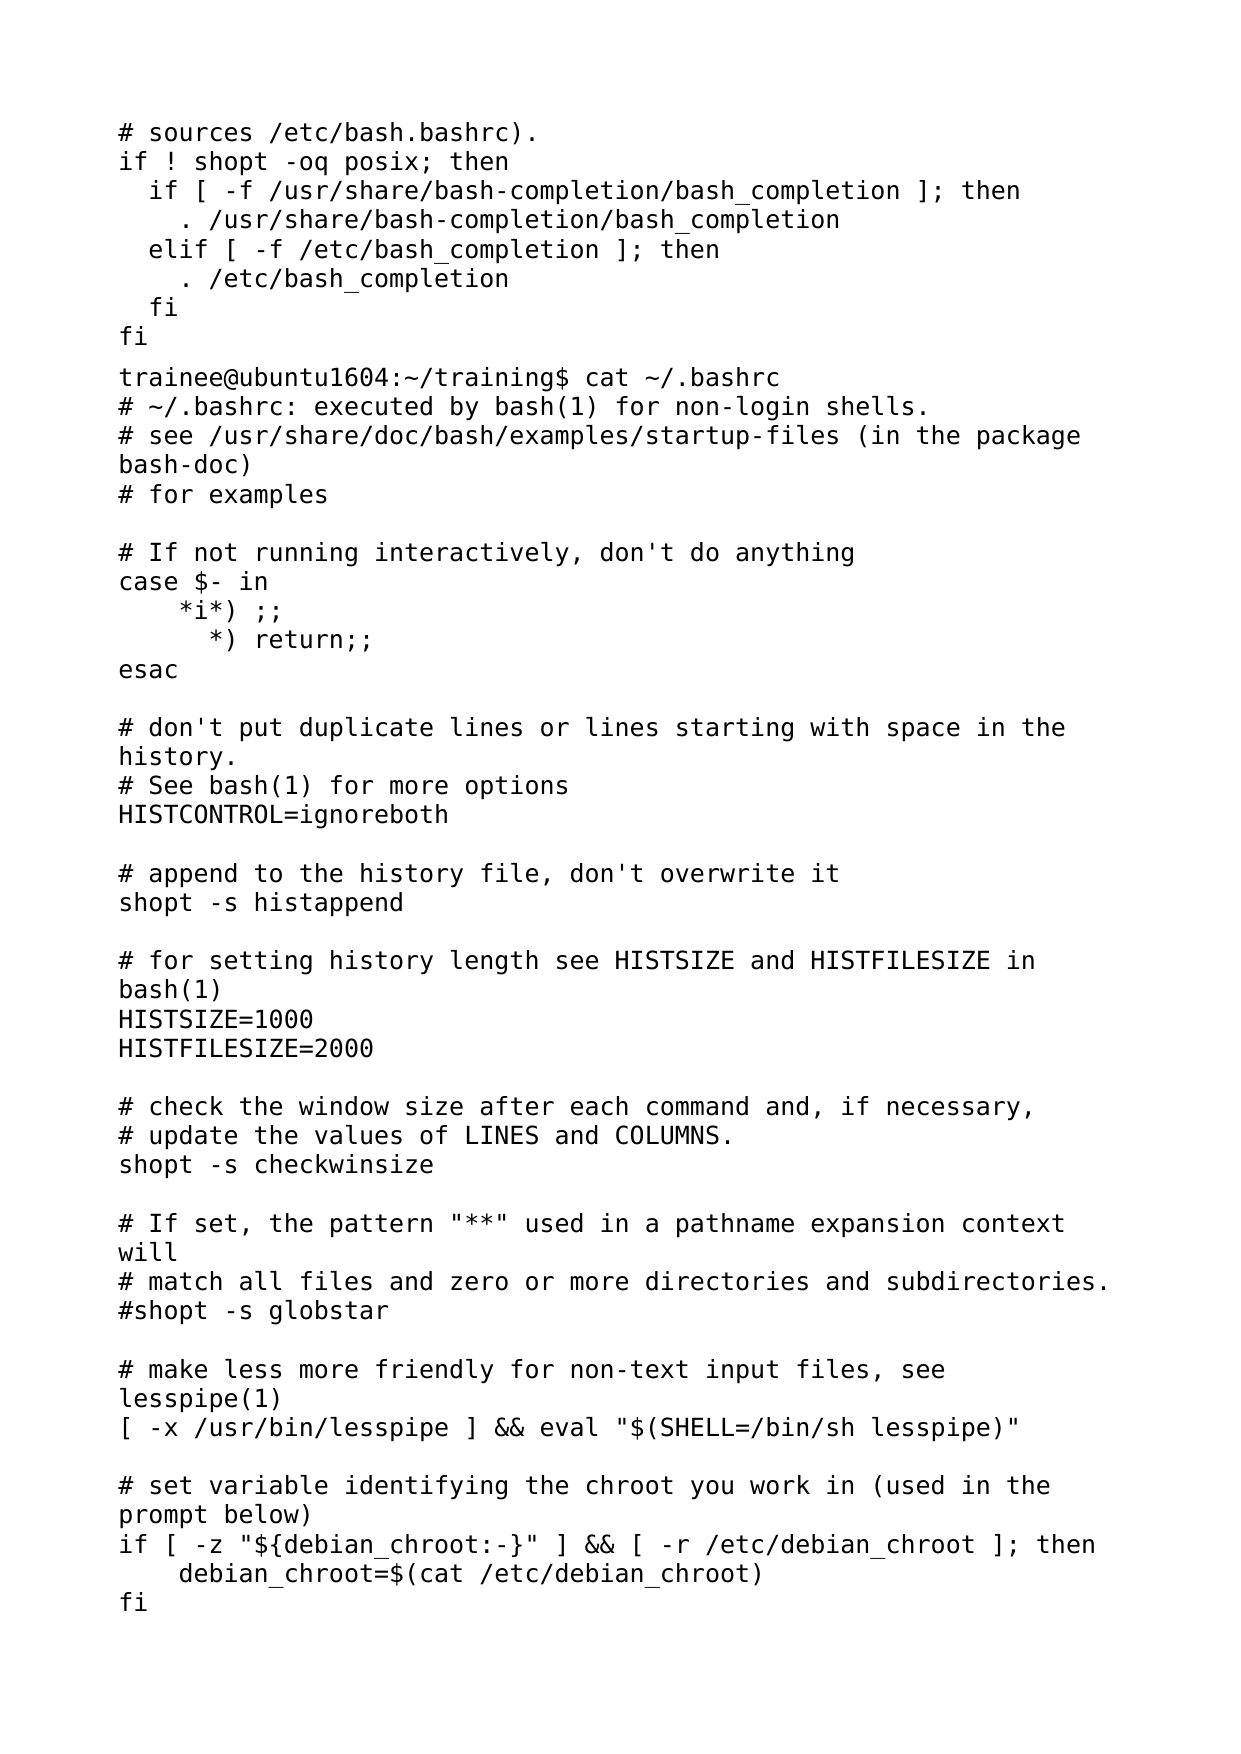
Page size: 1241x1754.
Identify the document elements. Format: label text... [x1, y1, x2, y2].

text trainee@ubuntu1604:~/training$ cat ~/.bashrc # ~/.bashrc: executed by bash(1) for non-login shells. # see /usr/share/doc/bash/examples/startup-files (in the package bash-doc) # for examples # If not running interactively, don't do anything case $- in *i*) ;; *) return;; esac # don't put duplicate lines or lines starting with space in the history. # See bash(1) for more options HISTCONTROL=ignoreboth # append to the history file, don't overwrite it shopt -s histappend # for setting history length see HISTSIZE and HISTFILESIZE in bash(1) HISTSIZE=1000 HISTFILESIZE=2000 # check the window size after each command and, if necessary, # update the values of LINES and COLUMNS. shopt -s checkwinsize # If set, the pattern "**" used in a pathname expansion context will # match all files and zero or more directories and subdirectories. #shopt -s globstar # make less more friendly for non-text input files, see lesspipe(1) [ -x /usr/bin/lesspipe ] && eval "$(SHELL=/bin/sh lesspipe)" # set variable identifying the chroot you work in (used in the prompt below) if [ -z "${debian_chroot:-}" ] && [ -r /etc/debian_chroot ]; then debian_chroot=$(cat /etc/debian_chroot) fi [118, 363, 1122, 1617]
text # sources /etc/bash.bashrc). if ! shopt -oq posix; then if [ -f /usr/share/bash-completion/bash_completion ]; then . /usr/share/bash-completion/bash_completion elif [ -f /etc/bash_completion ]; then . /etc/bash_completion fi fi [118, 118, 1122, 351]
